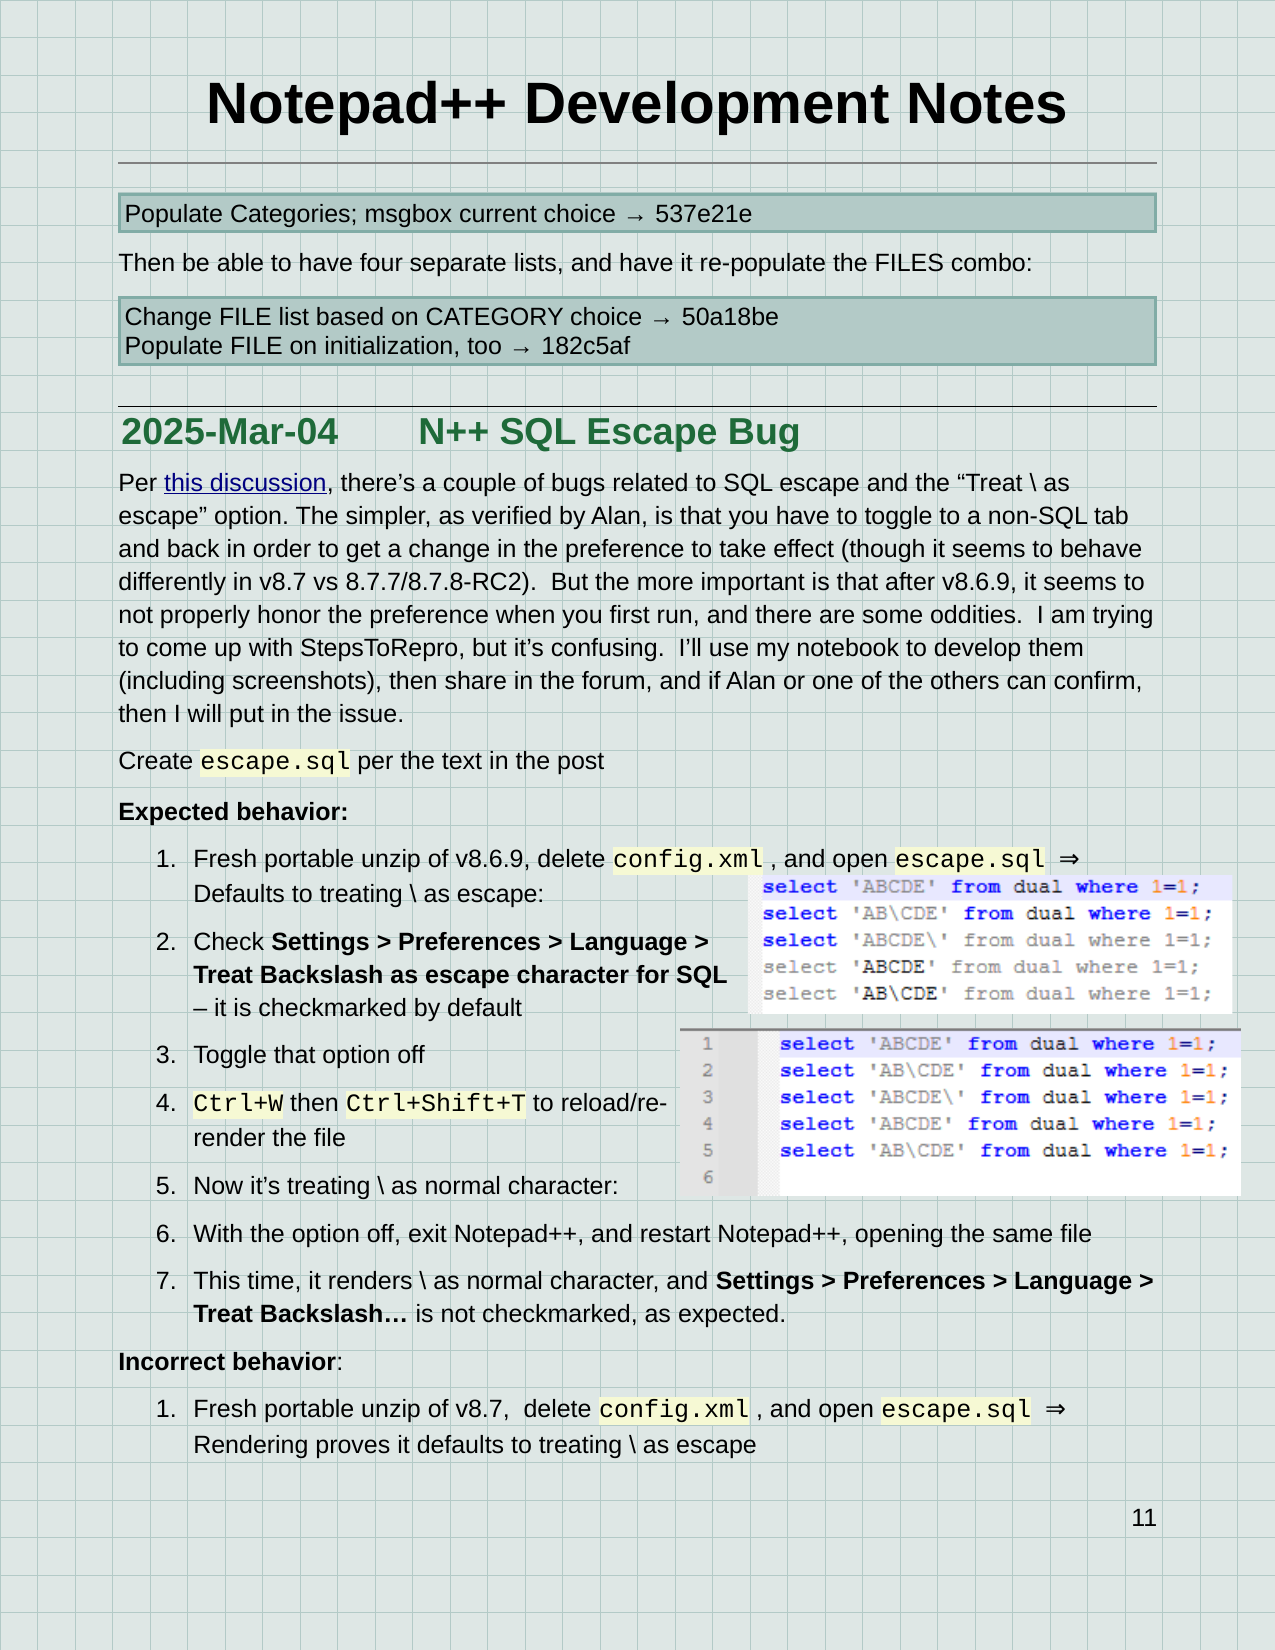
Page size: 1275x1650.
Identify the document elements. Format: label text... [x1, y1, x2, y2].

text Expected behavior: [118, 796, 1157, 825]
subtitle 2025-Mar-04 N++ SQL Escape Bug [118, 407, 1157, 455]
list Now it’s treating \ as normal character: [156, 1171, 1157, 1200]
picture [680, 1028, 1241, 1196]
list Fresh portable unzip of v8.7, delete config.xml , and open escape.sql ⇒ Rendering proves it defaults to treating \ as escape [156, 1394, 1157, 1458]
list With the option off, exit Notepad++, and restart Notepad++, opening the same file [156, 1218, 1157, 1247]
list Ctrl+W then Ctrl+Shift+T to reload/re-render the file [156, 1088, 680, 1152]
text Incorrect behavior: [118, 1347, 1157, 1376]
text Then be able to have four separate lists, and have it re-populate the FILES combo: [118, 248, 1157, 277]
list This time, it renders \ as normal character, and Settings > Preferences > Language > Treat Backslash… is not checkmarked, as expected. [156, 1266, 1157, 1328]
text Create escape.sql per the text in the post [118, 746, 1157, 777]
text Per this discussion, there’s a couple of bugs related to SQL escape and the “Treat \ as escape” option. The simpler, as verified by Alan, is that you have to toggle to a non-SQL tab and back in order to get a change in the preference to take effect (though it seems to behave differently in v8.7 vs 8.7.7/8.7.8-RC2). But the more important is that after v8.6.9, it seems to not properly honor the preference when you first run, and there are some oddities. I am trying to come up with StepsToRepro, but it’s confusing. I’ll use my notebook to develop them (including screenshots), then share in the forum, and if Alan or one of the others can confirm, then I will put in the issue. [118, 468, 1157, 727]
list Check Settings > Preferences > Language > Treat Backslash as escape character for SQL – it is checkmarked by default [156, 927, 1157, 1022]
text Change FILE list based on CATEGORY choice → 50a18be [121, 299, 1154, 325]
list Fresh portable unzip of v8.6.9, delete config.xml , and open escape.sql ⇒ Defaults to treating \ as escape: [156, 844, 1157, 908]
text Populate Categories; msgbox current choice → 537e21e [121, 196, 1154, 230]
picture [747, 875, 1233, 1014]
text Populate FILE on initialization, too → 182c5af [121, 325, 1154, 363]
list Toggle that option off [156, 1041, 680, 1069]
